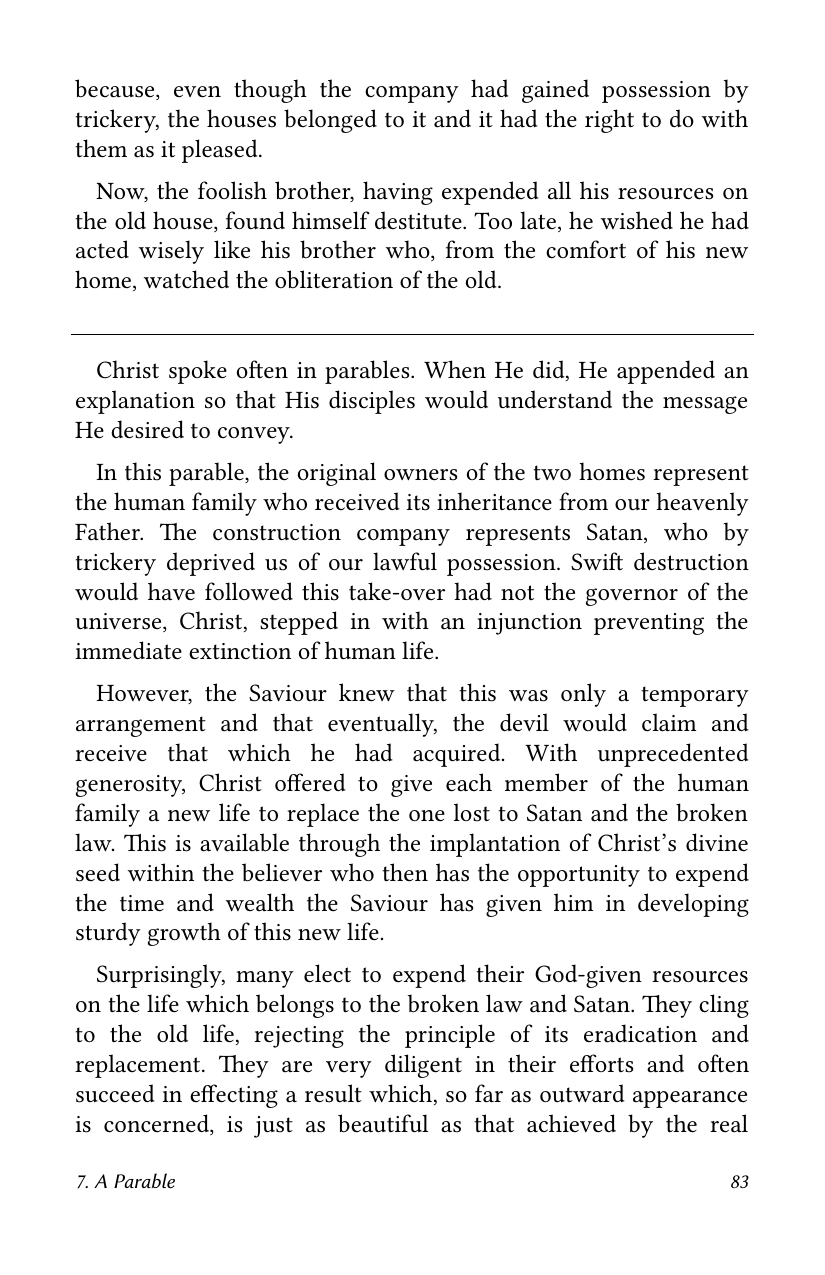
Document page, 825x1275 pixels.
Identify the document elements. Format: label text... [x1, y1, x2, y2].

text In this parable, the original owners of the two homes represent the human family who received its inheritance from our heavenly Father. The construction company represents Satan, who by trickery deprived us of our lawful possession. Swift destruction would have followed this take-over had not the governor of the universe, Christ, stepped in with an injunction preventing the immediate extinction of human life. [75, 458, 750, 666]
text Christ spoke often in parables. When He did, He appended an explanation so that His disciples would understand the message He desired to convey. [75, 356, 750, 444]
text Now, the foolish brother, having expended all his resources on the old house, found himself destitute. Too late, he wished he had acted wisely like his brother who, from the comfort of his new home, watched the obliteration of the old. [75, 177, 750, 295]
text However, the Saviour knew that this was only a temporary arrangement and that eventually, the devil would claim and receive that which he had acquired. With unprecedented generosity, Christ offered to give each member of the human family a new life to replace the one lost to Satan and the broken law. This is available through the implantation of Christ’s divine seed within the believer who then has the opportunity to expend the time and wealth the Saviour has given him in developing sturdy growth of this new life. [75, 679, 750, 947]
text because, even though the company had gained possession by trickery, the houses belonged to it and it had the right to do with them as it pleased. [75, 75, 750, 163]
text Surprisingly, many elect to expend their God-given resources on the life which belongs to the broken law and Satan. They cling to the old life, rejecting the principle of its eradication and replacement. They are very diligent in their efforts and often succeed in effecting a result which, so far as outward appearance is concerned, is just as beautiful as that achieved by the real [75, 960, 750, 1138]
